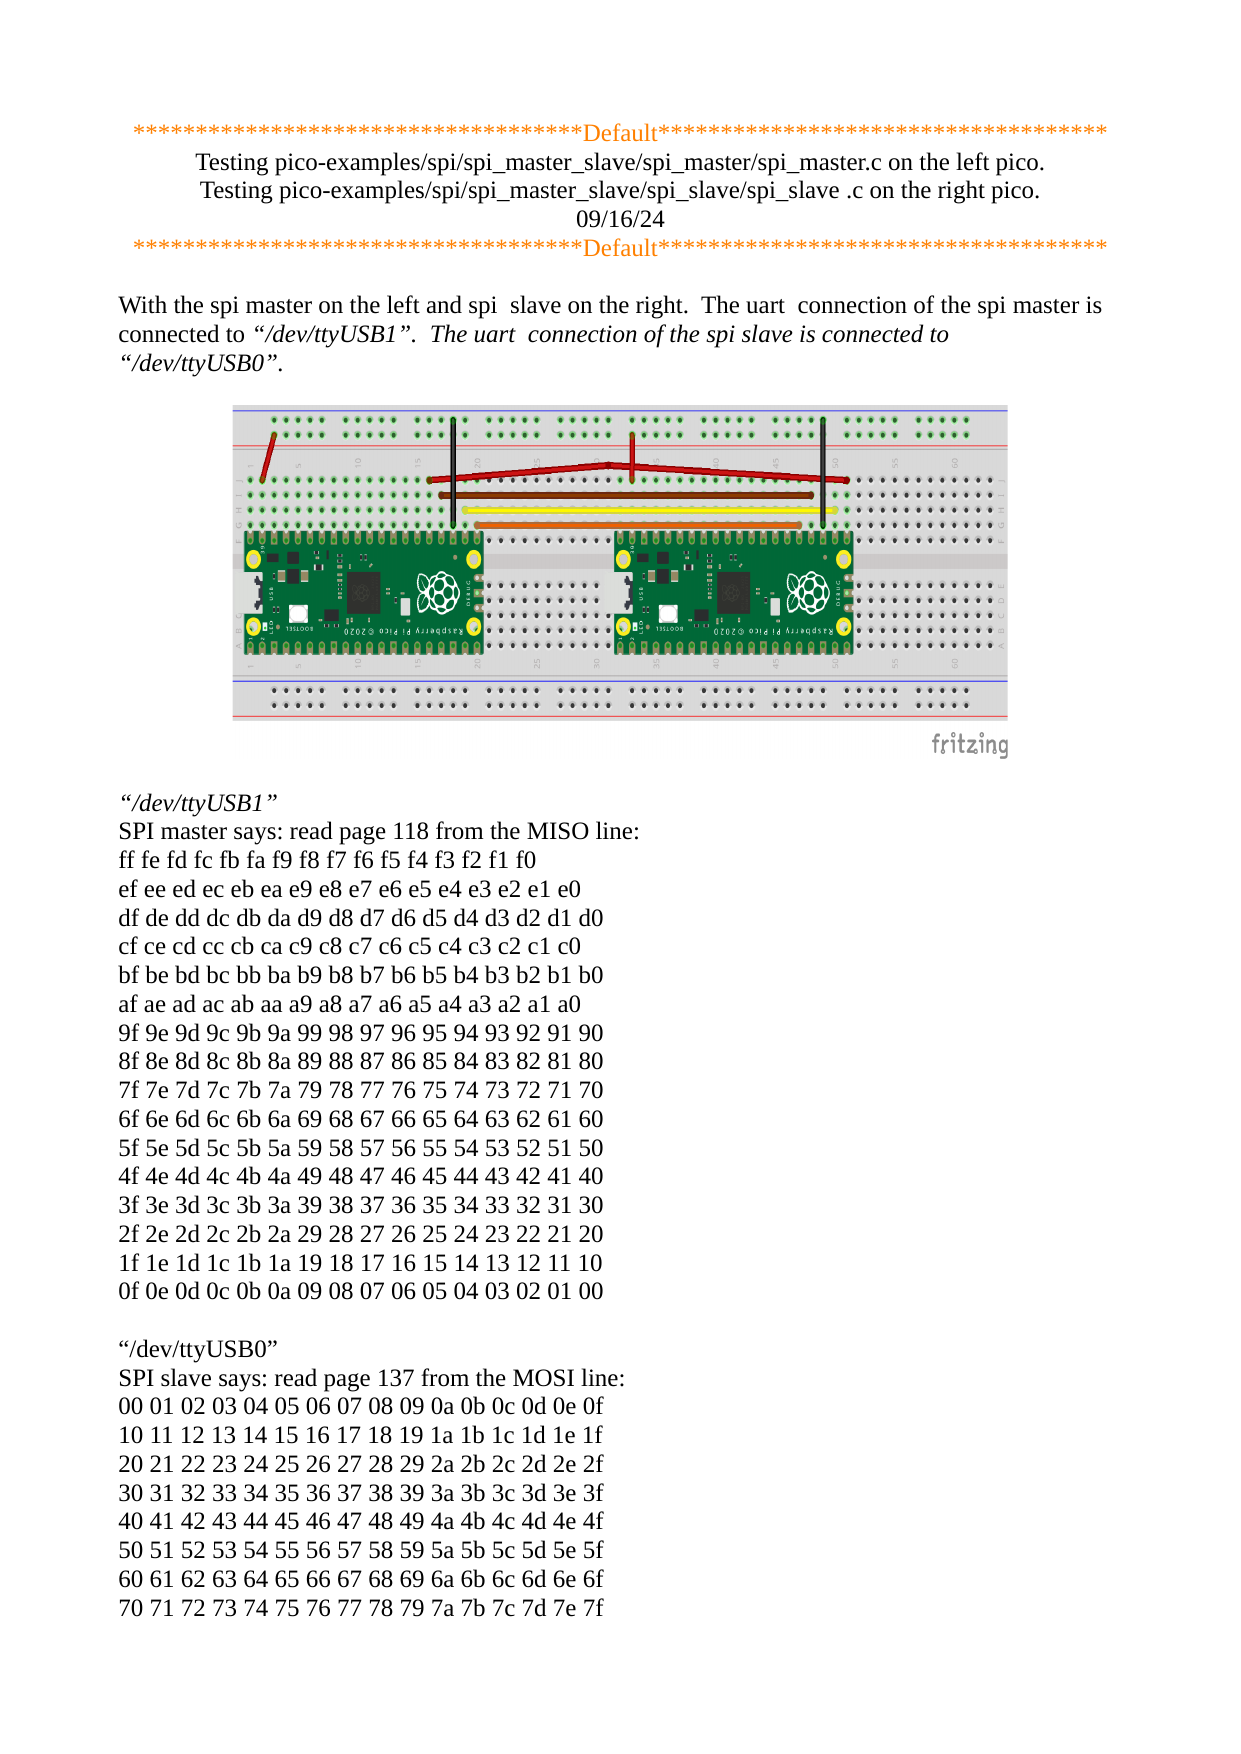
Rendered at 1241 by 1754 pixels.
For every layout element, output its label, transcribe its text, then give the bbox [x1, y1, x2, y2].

text 10 11 12 13 14 15 16 17 18 19 1a 1b 1c 1d 1e 1f [118, 1420, 1122, 1449]
text “/dev/ttyUSB1” [118, 788, 1122, 816]
text 0f 0e 0d 0c 0b 0a 09 08 07 06 05 04 03 02 01 00 [118, 1276, 1122, 1305]
text cf ce cd cc cb ca c9 c8 c7 c6 c5 c4 c3 c2 c1 c0 [118, 931, 1122, 960]
text SPI slave says: read page 137 from the MOSI line: [118, 1363, 1122, 1391]
text SPI master says: read page 118 from the MISO line: [118, 816, 1122, 845]
text 60 61 62 63 64 65 66 67 68 69 6a 6b 6c 6d 6e 6f [118, 1564, 1122, 1593]
text 6f 6e 6d 6c 6b 6a 69 68 67 66 65 64 63 62 61 60 [118, 1104, 1122, 1133]
text 30 31 32 33 34 35 36 37 38 39 3a 3b 3c 3d 3e 3f [118, 1478, 1122, 1506]
text 09/16/24 [118, 204, 1122, 233]
text 50 51 52 53 54 55 56 57 58 59 5a 5b 5c 5d 5e 5f [118, 1535, 1122, 1564]
text 5f 5e 5d 5c 5b 5a 59 58 57 56 55 54 53 52 51 50 [118, 1133, 1122, 1161]
text 4f 4e 4d 4c 4b 4a 49 48 47 46 45 44 43 42 41 40 [118, 1161, 1122, 1190]
text Testing pico-examples/spi/spi_master_slave/spi_master/spi_master.c on the left pico. [118, 147, 1122, 176]
text ************************************Default************************************ [118, 118, 1122, 147]
text df de dd dc db da d9 d8 d7 d6 d5 d4 d3 d2 d1 d0 [118, 903, 1122, 931]
text 40 41 42 43 44 45 46 47 48 49 4a 4b 4c 4d 4e 4f [118, 1506, 1122, 1535]
text 70 71 72 73 74 75 76 77 78 79 7a 7b 7c 7d 7e 7f [118, 1593, 1122, 1621]
text 1f 1e 1d 1c 1b 1a 19 18 17 16 15 14 13 12 11 10 [118, 1248, 1122, 1276]
text 3f 3e 3d 3c 3b 3a 39 38 37 36 35 34 33 32 31 30 [118, 1190, 1122, 1219]
picture [232, 405, 1008, 759]
text 20 21 22 23 24 25 26 27 28 29 2a 2b 2c 2d 2e 2f [118, 1449, 1122, 1478]
text 7f 7e 7d 7c 7b 7a 79 78 77 76 75 74 73 72 71 70 [118, 1075, 1122, 1104]
text 8f 8e 8d 8c 8b 8a 89 88 87 86 85 84 83 82 81 80 [118, 1046, 1122, 1075]
text With the spi master on the left and spi slave on the right. The uart connection of the spi master is connected to “/dev/ttyUSB1”. The uart connection of the spi slave is connected to “/dev/ttyUSB0”. [118, 291, 1122, 377]
text af ae ad ac ab aa a9 a8 a7 a6 a5 a4 a3 a2 a1 a0 [118, 989, 1122, 1018]
text 2f 2e 2d 2c 2b 2a 29 28 27 26 25 24 23 22 21 20 [118, 1219, 1122, 1248]
text bf be bd bc bb ba b9 b8 b7 b6 b5 b4 b3 b2 b1 b0 [118, 960, 1122, 989]
text ef ee ed ec eb ea e9 e8 e7 e6 e5 e4 e3 e2 e1 e0 [118, 874, 1122, 903]
text ************************************Default************************************ [118, 233, 1122, 262]
text “/dev/ttyUSB0” [118, 1334, 1122, 1363]
text ff fe fd fc fb fa f9 f8 f7 f6 f5 f4 f3 f2 f1 f0 [118, 845, 1122, 874]
text 9f 9e 9d 9c 9b 9a 99 98 97 96 95 94 93 92 91 90 [118, 1018, 1122, 1046]
text Testing pico-examples/spi/spi_master_slave/spi_slave/spi_slave .c on the right pico. [118, 176, 1122, 204]
text 00 01 02 03 04 05 06 07 08 09 0a 0b 0c 0d 0e 0f [118, 1391, 1122, 1420]
